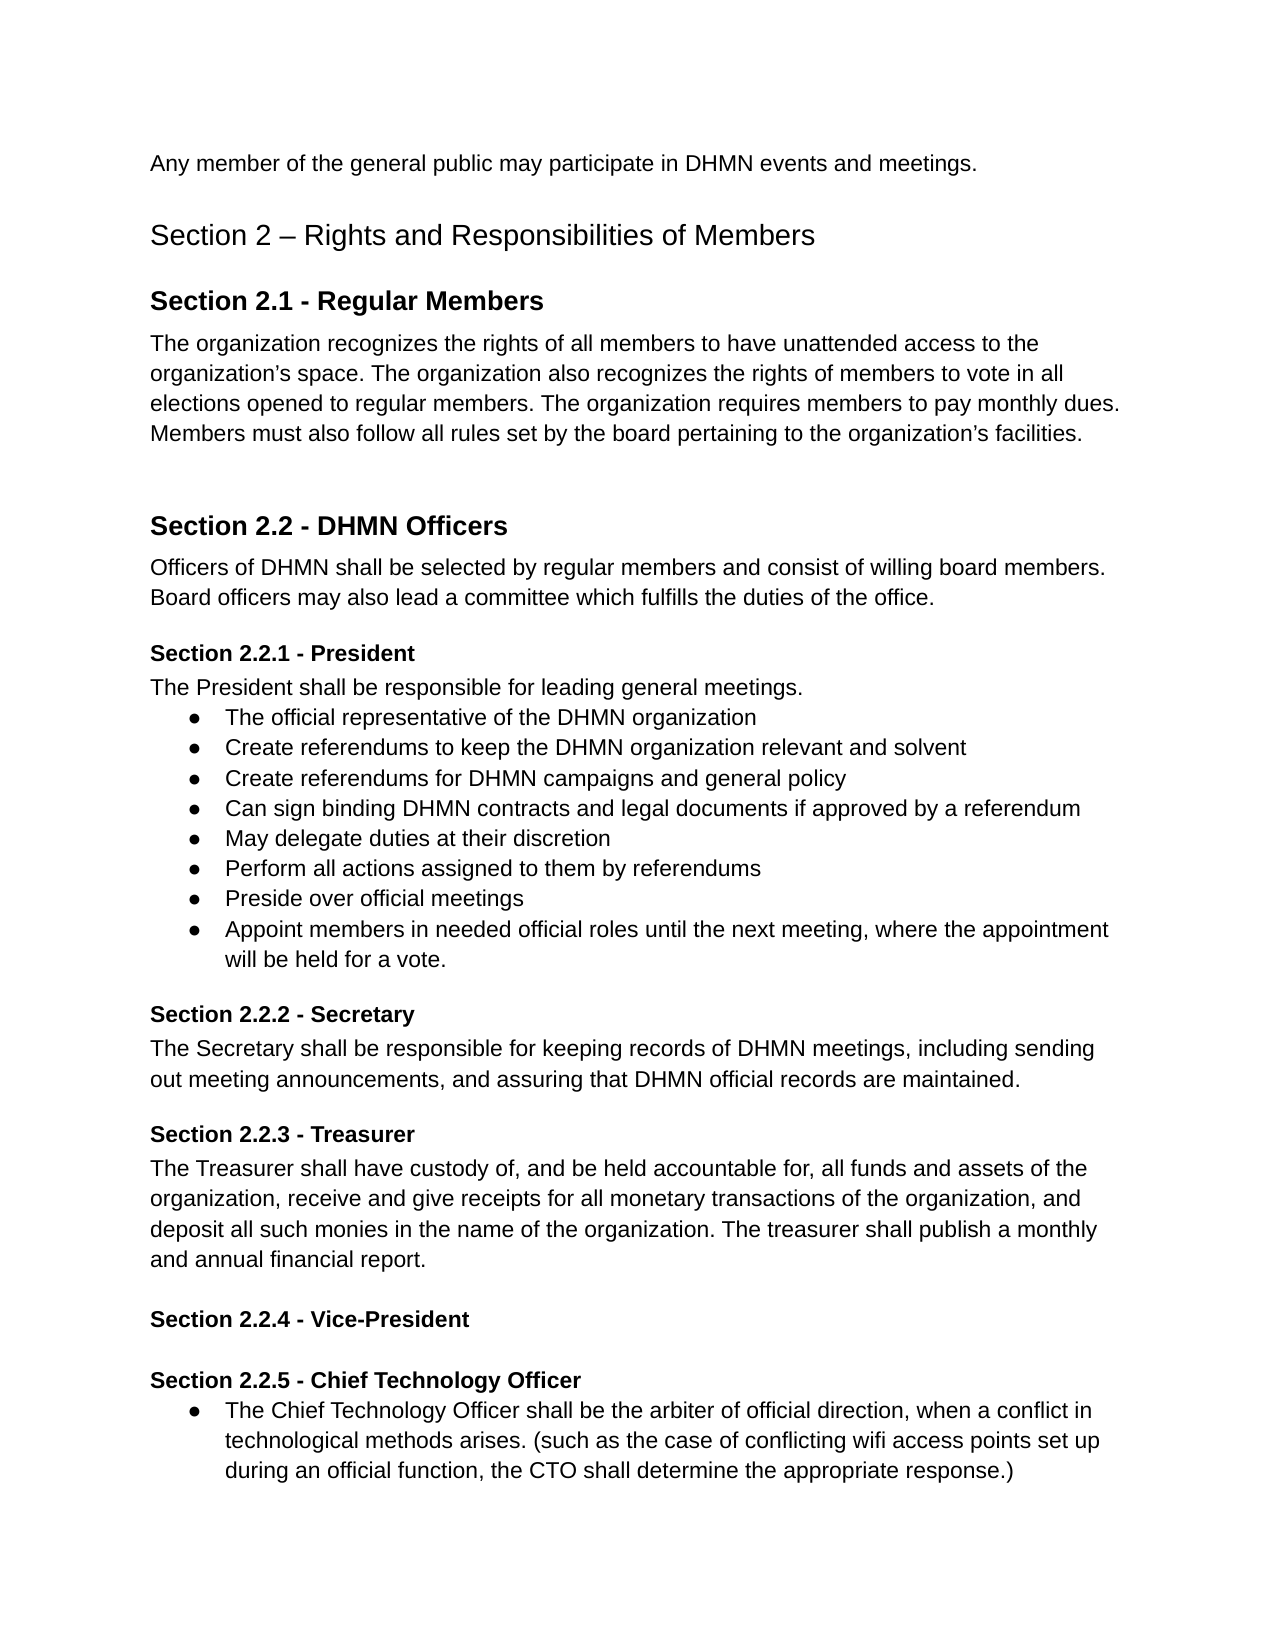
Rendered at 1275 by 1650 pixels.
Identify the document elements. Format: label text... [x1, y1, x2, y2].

text The organization recognizes the rights of all members to have unattended access to the organization’s space. The organization also recognizes the rights of members to vote in all elections opened to regular members. The organization requires members to pay monthly dues. Members must also follow all rules set by the board pertaining to the organization’s facilities. [150, 330, 1125, 447]
list The official representative of the DHMN organization [225, 704, 1125, 731]
text Section 2.2.4 - Vice-President [150, 1306, 1125, 1333]
subtitle Section 2.2.3 - Treasurer [150, 1121, 1125, 1147]
list Preside over official meetings [225, 885, 1125, 912]
subtitle Section 2.1 - Regular Members [150, 285, 1125, 317]
text Any member of the general public may participate in DHMN events and meetings. [150, 150, 1125, 176]
text The President shall be responsible for leading general meetings. [150, 674, 1125, 700]
list Create referendums to keep the DHMN organization relevant and solvent [225, 734, 1125, 761]
subtitle Section 2 – Rights and Responsibilities of Members [150, 218, 1125, 251]
text The Secretary shall be responsible for keeping records of DHMN meetings, including sending out meeting announcements, and assuring that DHMN official records are maintained. [150, 1035, 1125, 1092]
list The Chief Technology Officer shall be the arbiter of official direction, when a conflict in technological methods arises. (such as the case of conflicting wifi access points set up during an official function, the CTO shall determine the appropriate response.) [187, 1397, 1125, 1484]
text Officers of DHMN shall be selected by regular members and consist of willing board members. Board officers may also lead a committee which fulfills the duties of the office. [150, 554, 1125, 611]
subtitle Section 2.2.2 - Secretary [150, 1001, 1125, 1027]
text The Treasurer shall have custody of, and be held accountable for, all funds and assets of the organization, receive and give receipts for all monetary transactions of the organization, and deposit all such monies in the name of the organization. The treasurer shall publish a monthly and annual financial report. [150, 1155, 1125, 1272]
list Perform all actions assigned to them by referendums [225, 855, 1125, 882]
subtitle Section 2.2 - DHMN Officers [150, 510, 1125, 541]
text Section 2.2.5 - Chief Technology Officer [150, 1367, 1125, 1393]
list Create referendums for DHMN campaigns and general policy [187, 764, 1125, 791]
list May delegate duties at their discretion [225, 825, 1125, 851]
subtitle Section 2.2.1 - President [150, 639, 1125, 666]
list Can sign binding DHMN contracts and legal documents if approved by a referendum [225, 795, 1125, 821]
list Appoint members in needed official roles until the next meeting, where the appointment will be held for a vote. [187, 916, 1125, 972]
